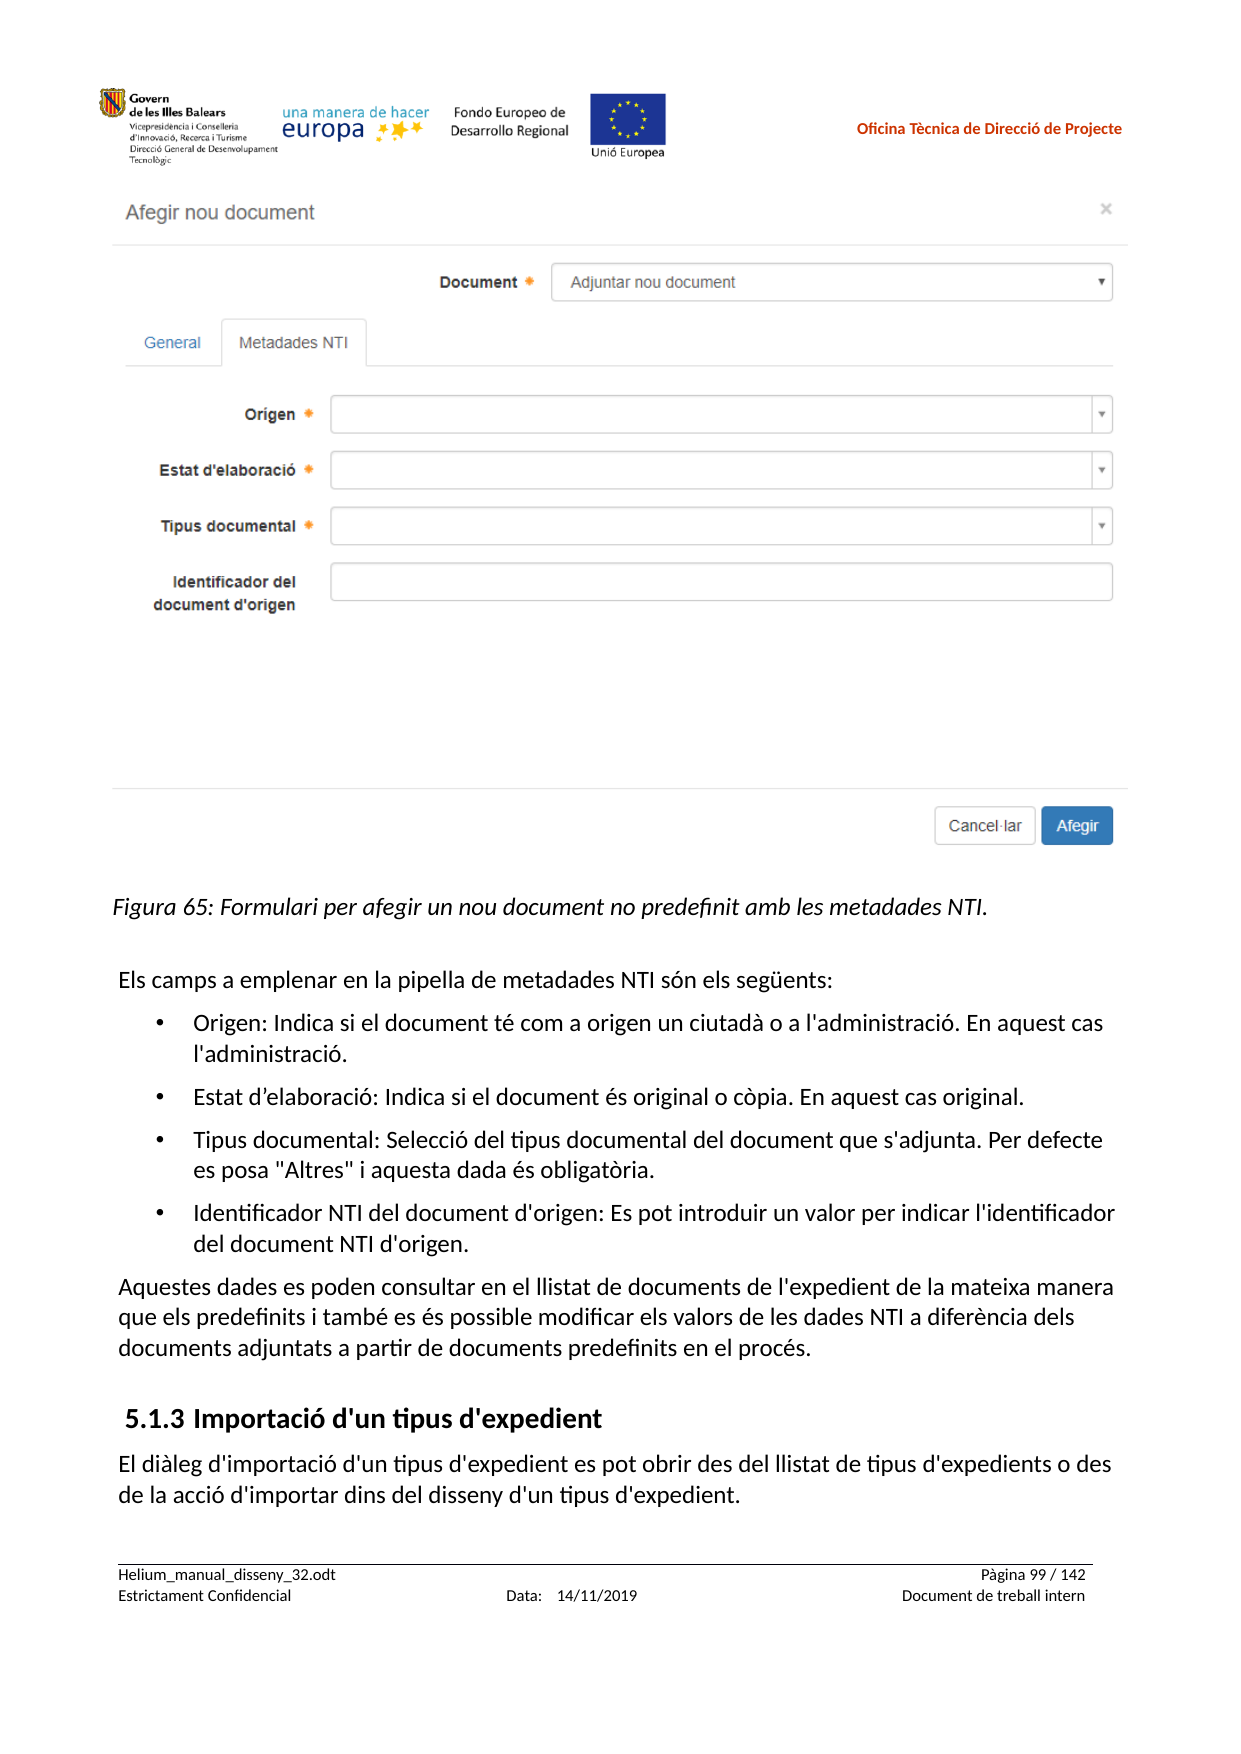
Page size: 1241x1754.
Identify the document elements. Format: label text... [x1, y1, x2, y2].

picture [99, 87, 668, 166]
list Identificador NTI del document d'origen: Es pot introduir un valor per indicar l'identificador del document NTI d'origen. [156, 1197, 1122, 1258]
list Estat d’elaboració: Indica si el document és original o còpia. En aquest cas original. [156, 1081, 1122, 1111]
text El diàleg d'importació d'un tipus d'expedient es pot obrir des del llistat de tipus d'expedients o des de la acció d'importar dins del disseny d'un tipus d'expedient. [118, 1448, 1122, 1509]
text Els camps a emplenar en la pipella de metadades NTI són els següents: [118, 964, 1122, 995]
text Aquestes dades es poden consultar en el llistat de documents de l'expedient de la mateixa manera que els predefinits i també es és possible modificar els valors de les dades NTI a diferència dels documents adjuntats a partir de documents predefinits en el procés. [118, 1271, 1122, 1363]
list Tipus documental: Selecció del tipus documental del document que s'adjunta. Per defecte es posa "Altres" i aquesta dada és obligatòria. [156, 1124, 1122, 1185]
picture [112, 191, 1128, 861]
subtitle Importació d'un tipus d'expedient [118, 1400, 1122, 1436]
text Figura 65: Formulari per afegir un nou document no predefinit amb les metadades NTI. [112, 861, 1128, 921]
list Origen: Indica si el document té com a origen un ciutadà o a l'administració. En aquest cas l'administració. [156, 1007, 1122, 1068]
